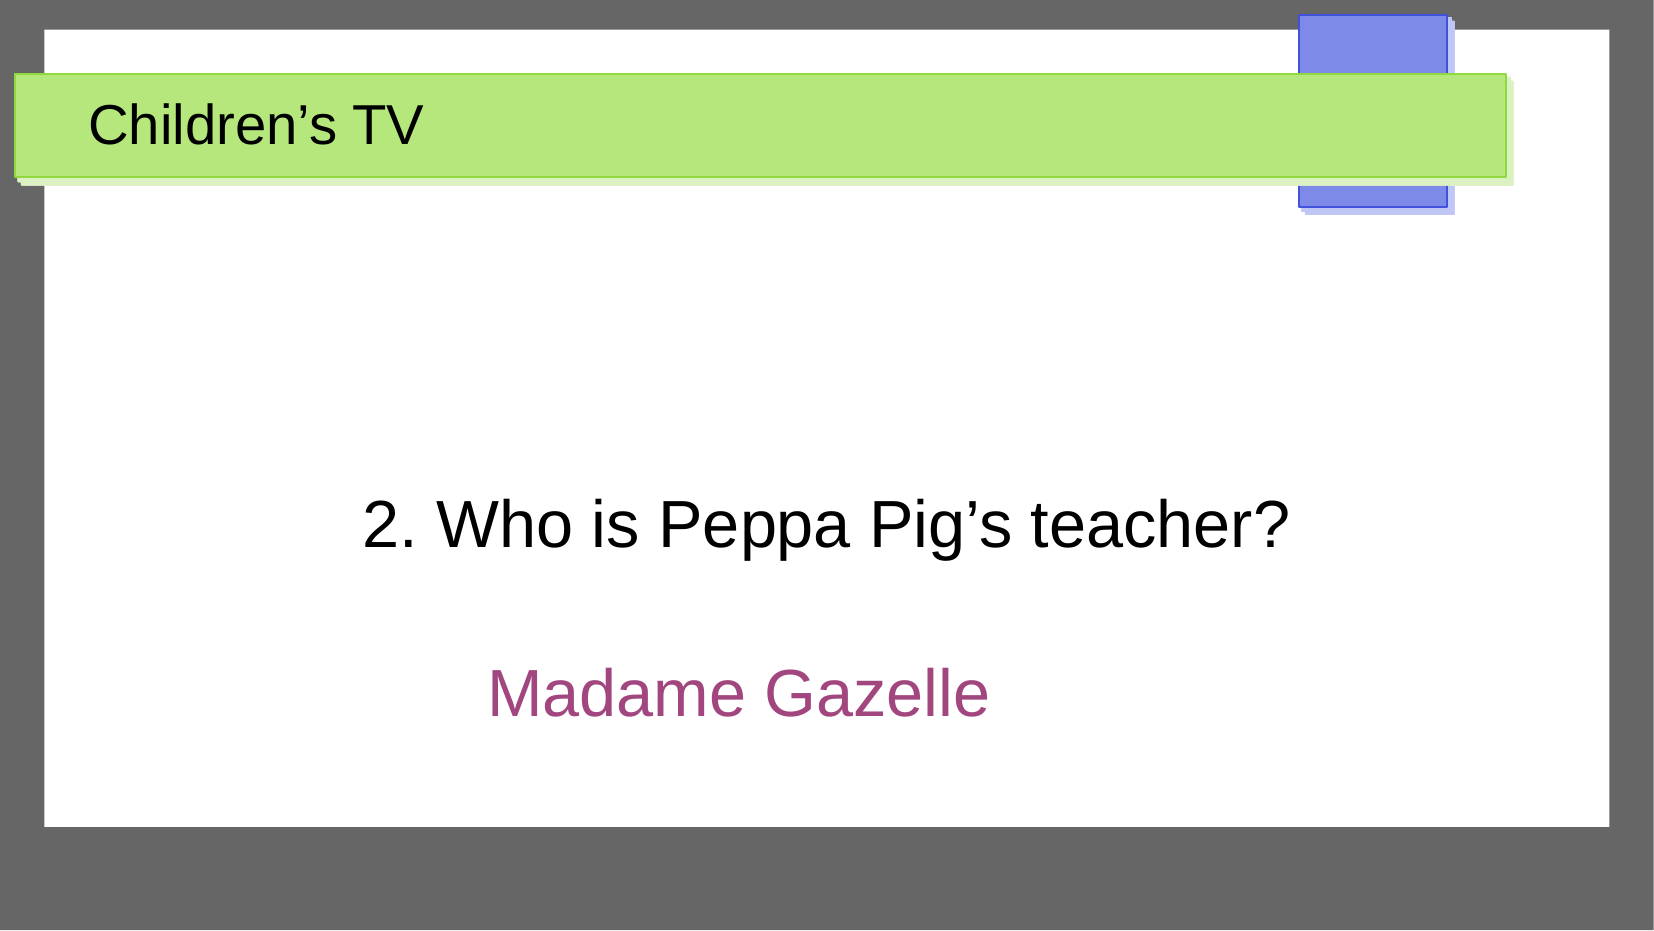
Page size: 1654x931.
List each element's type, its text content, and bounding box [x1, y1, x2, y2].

text_box Madame Gazelle [472, 648, 1006, 739]
text_box 2. Who is Peppa Pig’s teacher? [88, 236, 1565, 813]
title Children’s TV [88, 73, 1506, 178]
